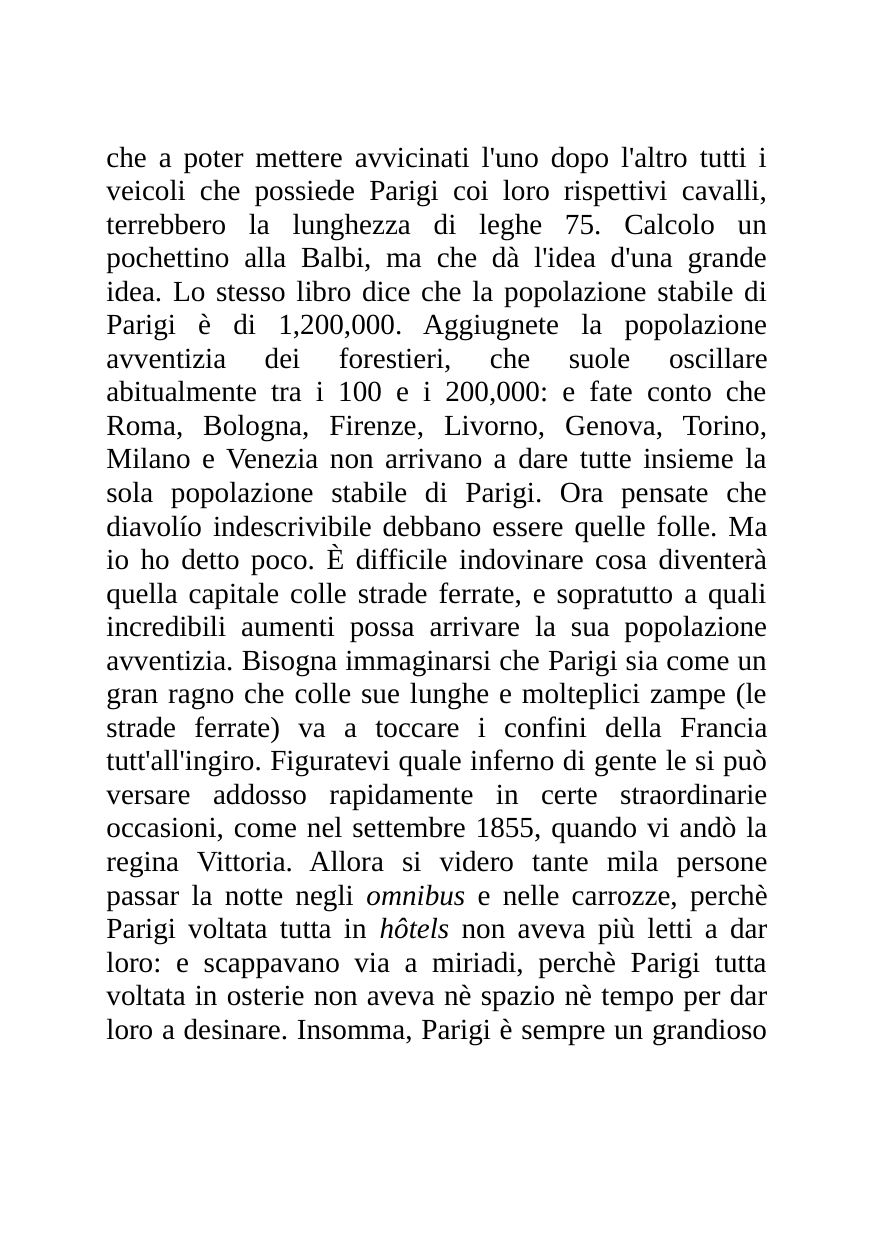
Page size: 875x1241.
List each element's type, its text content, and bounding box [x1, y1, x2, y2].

text che a poter mettere avvicinati l'uno dopo l'altro tutti i veicoli che possiede Parigi coi loro rispettivi cavalli, terrebbero la lunghezza di leghe 75. Calcolo un pochettino alla Balbi, ma che dà l'idea d'una grande idea. Lo stesso libro dice che la popolazione stabile di Parigi è di 1,200,000. Aggiugnete la popolazione avventizia dei forestieri, che suole oscillare abitualmente tra i 100 e i 200,000: e fate conto che Roma, Bologna, Firenze, Livorno, Genova, Torino, Milano e Venezia non arrivano a dare tutte insieme la sola popolazione stabile di Parigi. Ora pensate che diavolío indescrivibile debbano essere quelle folle. Ma io ho detto poco. È difficile indovinare cosa diventerà quella capitale colle strade ferrate, e sopratutto a quali incredibili aumenti possa arrivare la sua popolazione avventizia. Bisogna immaginarsi che Parigi sia come un gran ragno che colle sue lunghe e molteplici zampe (le strade ferrate) va a toccare i confini della Francia tutt'all'ingiro. Figuratevi quale inferno di gente le si può versare addosso rapidamente in certe straordinarie occasioni, come nel settembre 1855, quando vi andò la regina Vittoria. Allora si videro tante mila persone passar la notte negli omnibus e nelle carrozze, perchè Parigi voltata tutta in hôtels non aveva più letti a dar loro: e scappavano via a miriadi, perchè Parigi tutta voltata in osterie non aveva nè spazio nè tempo per dar loro a desinare. Insomma, Parigi è sempre un grandioso [106, 140, 768, 1045]
